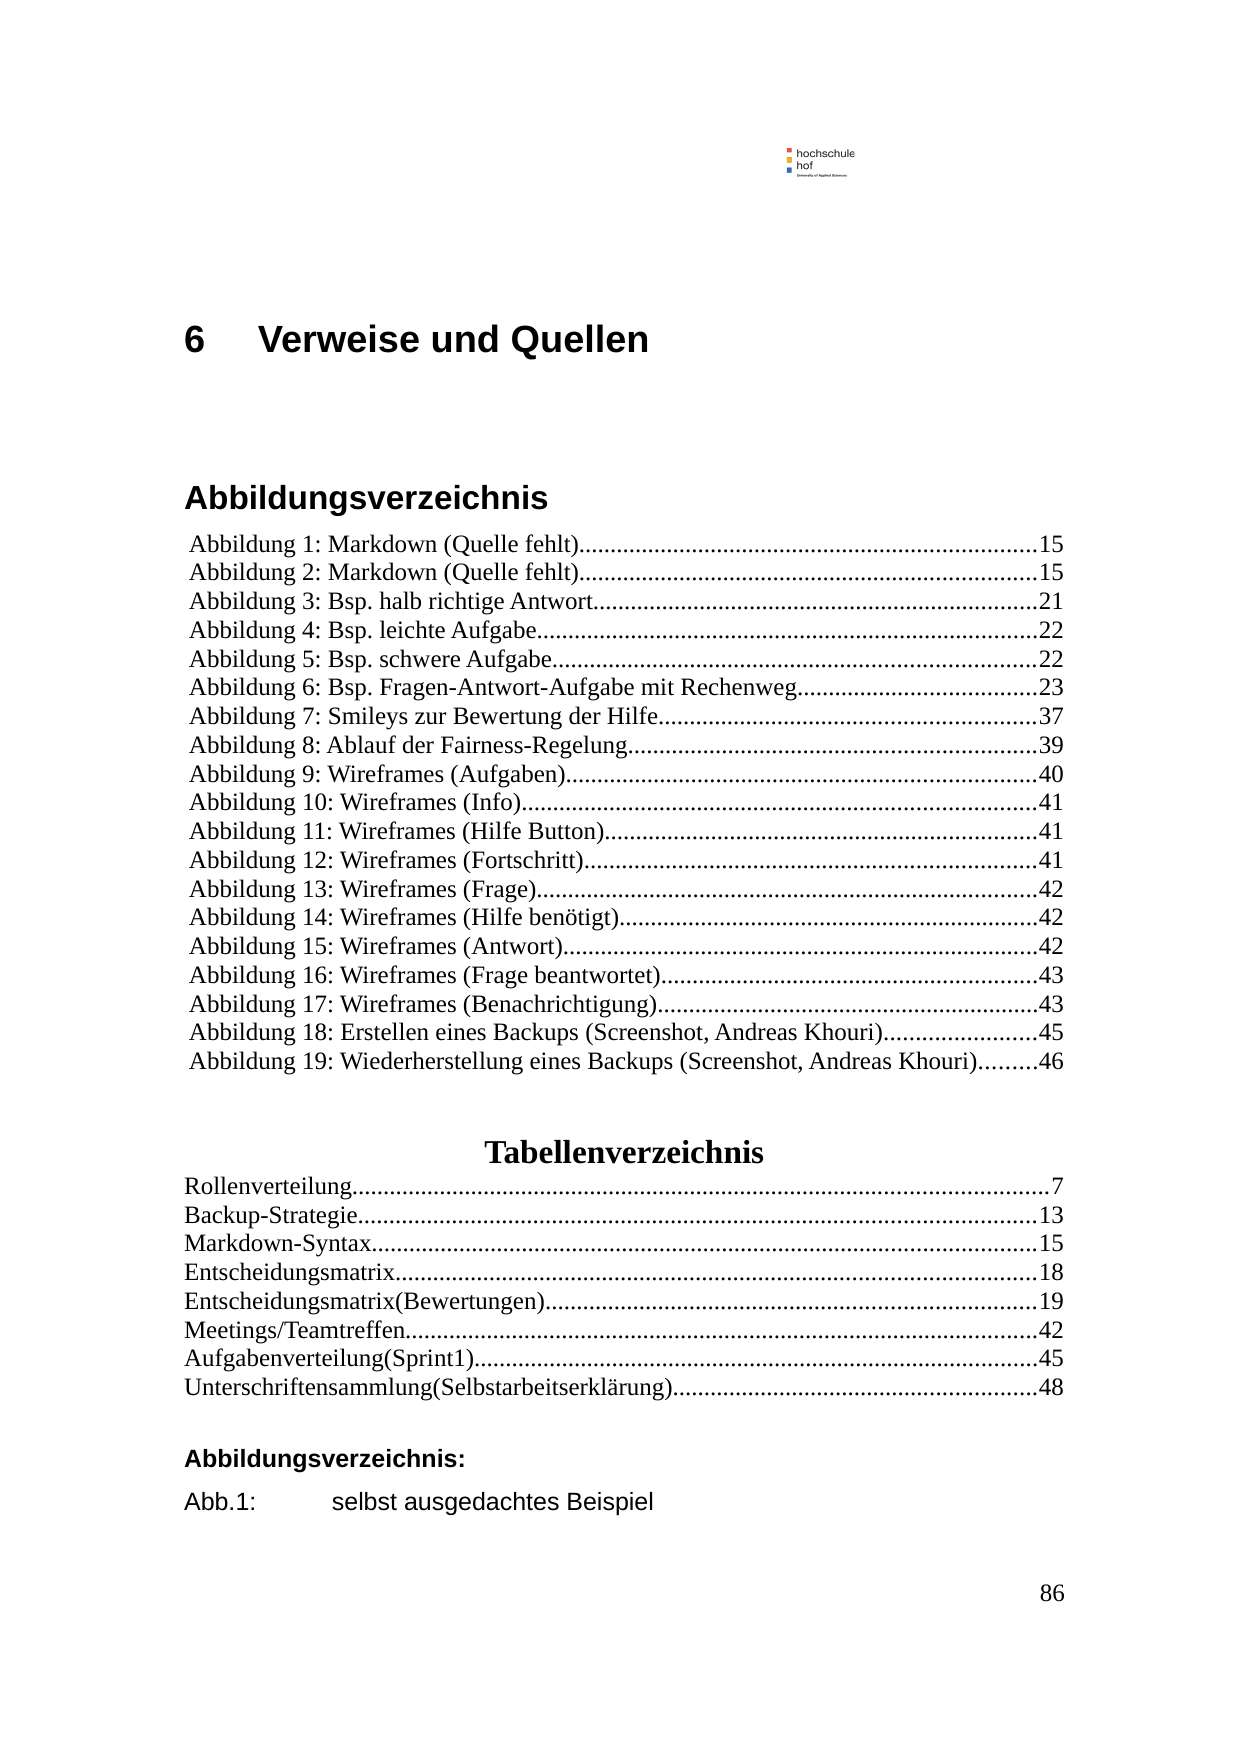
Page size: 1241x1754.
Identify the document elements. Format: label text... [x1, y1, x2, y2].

text Abbildung 4: Bsp. leichte Aufgabe 22 [184, 615, 1064, 644]
text Abbildung 14: Wireframes (Hilfe benötigt) 42 [184, 902, 1064, 931]
text Abbildung 5: Bsp. schwere Aufgabe 22 [184, 644, 1064, 672]
text Abbildung 2: Markdown (Quelle fehlt) 15 [184, 557, 1064, 586]
subtitle Abbildungsverzeichnis [184, 478, 1064, 516]
text Abbildung 18: Erstellen eines Backups (Screenshot, Andreas Khouri) 45 [184, 1017, 1064, 1046]
text Abbildung 10: Wireframes (Info) 41 [184, 787, 1064, 816]
text Abbildungsverzeichnis: [184, 1444, 1064, 1473]
text Rollenverteilung 7 [184, 1171, 1064, 1200]
text Abbildung 19: Wiederherstellung eines Backups (Screenshot, Andreas Khouri) 46 [184, 1046, 1064, 1075]
text Meetings/Teamtreffen 42 [184, 1315, 1064, 1343]
text Abbildung 6: Bsp. Fragen-Antwort-Aufgabe mit Rechenweg 23 [184, 672, 1064, 701]
text Unterschriftensammlung(Selbstarbeitserklärung) 48 [184, 1372, 1064, 1401]
text Entscheidungsmatrix 18 [184, 1257, 1064, 1286]
text Abb.1: selbst ausgedachtes Beispiel [184, 1487, 1064, 1516]
text Abbildung 16: Wireframes (Frage beantwortet) 43 [184, 960, 1064, 989]
text Aufgabenverteilung(Sprint1) 45 [184, 1343, 1064, 1372]
text Markdown-Syntax 15 [184, 1228, 1064, 1257]
text Entscheidungsmatrix(Bewertungen) 19 [184, 1286, 1064, 1315]
text Abbildung 7: Smileys zur Bewertung der Hilfe 37 [184, 701, 1064, 730]
text Abbildung 9: Wireframes (Aufgaben) 40 [184, 759, 1064, 787]
text Backup-Strategie 13 [184, 1200, 1064, 1228]
text Abbildung 17: Wireframes (Benachrichtigung) 43 [184, 989, 1064, 1017]
text Abbildung 13: Wireframes (Frage) 42 [184, 874, 1064, 902]
text Abbildung 1: Markdown (Quelle fehlt) 15 [184, 529, 1064, 557]
subtitle Tabellenverzeichnis [184, 1133, 1064, 1171]
text Abbildung 3: Bsp. halb richtige Antwort 21 [184, 586, 1064, 615]
text Abbildung 8: Ablauf der Fairness-Regelung 39 [184, 730, 1064, 759]
text Abbildung 11: Wireframes (Hilfe Button) 41 [184, 816, 1064, 845]
text Abbildung 12: Wireframes (Fortschritt) 41 [184, 845, 1064, 874]
subtitle Verweise und Quellen [184, 317, 1064, 361]
picture [786, 148, 855, 177]
text Abbildung 15: Wireframes (Antwort) 42 [184, 931, 1064, 960]
